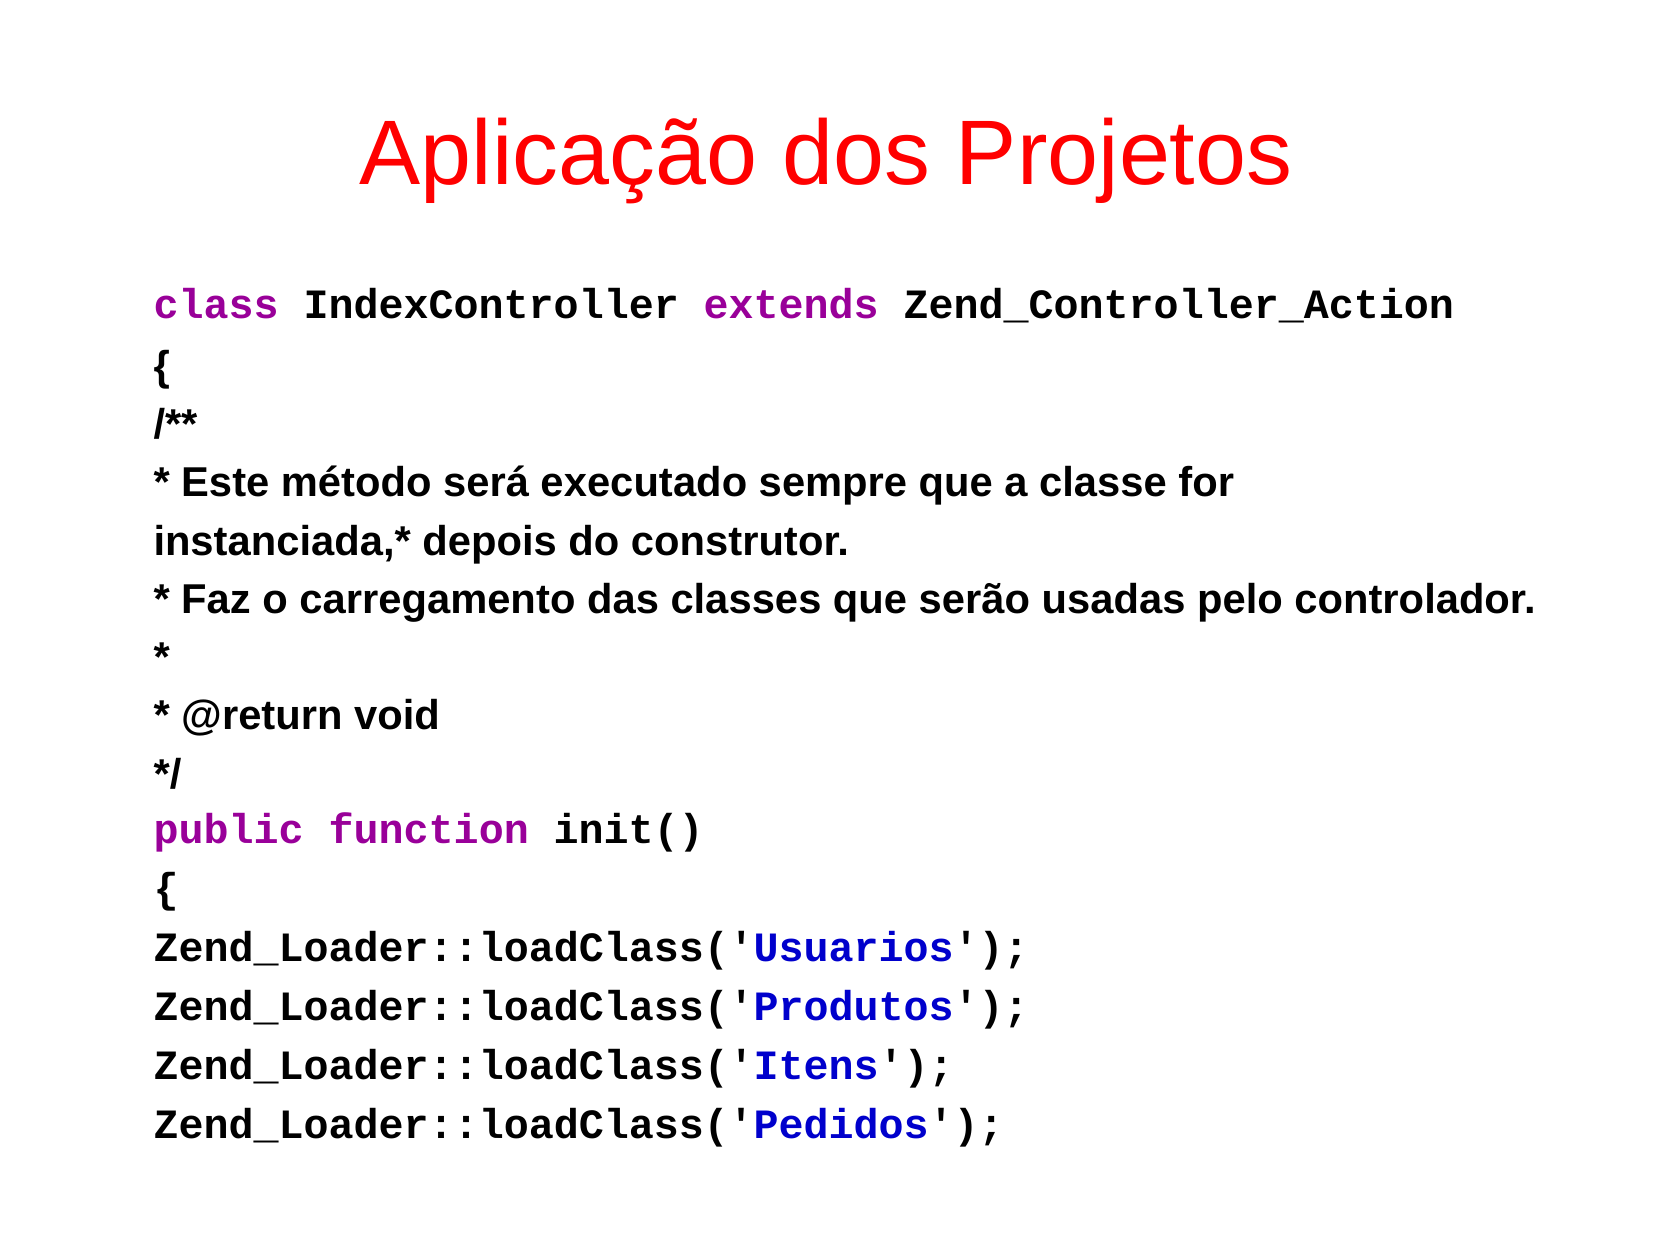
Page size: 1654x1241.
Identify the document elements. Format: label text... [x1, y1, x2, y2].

list class IndexController extends Zend_Controller_Action { /** * Este método será executado sempre que a classe for instanciada,* depois do construtor. * Faz o carregamento das classes que serão usadas pelo controlador. * * @return void */ public function init() { Zend_Loader::loadClass('Usuarios'); Zend_Loader::loadClass('Produtos'); Zend_Loader::loadClass('Itens'); Zend_Loader::loadClass('Pedidos'); [82, 283, 1571, 1170]
title Aplicação dos Projetos [82, 49, 1571, 257]
